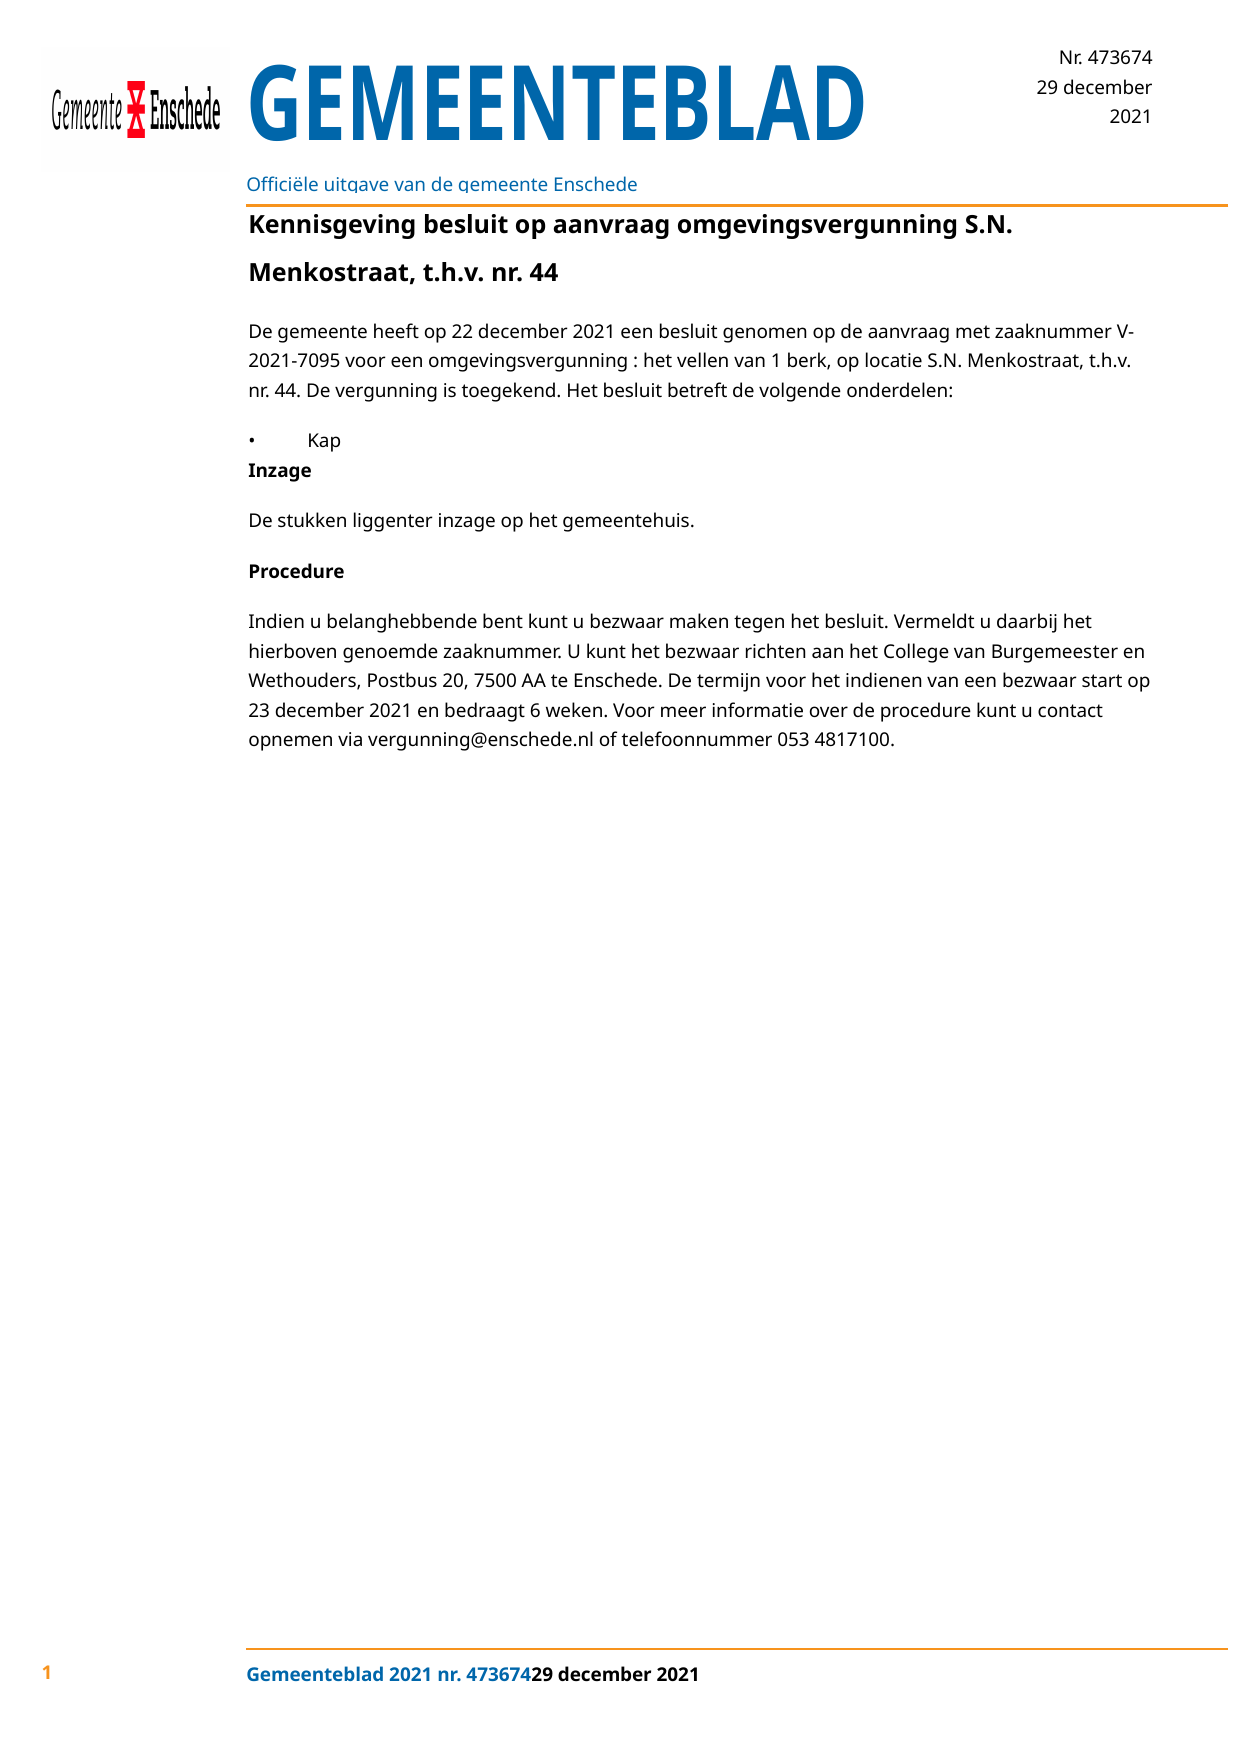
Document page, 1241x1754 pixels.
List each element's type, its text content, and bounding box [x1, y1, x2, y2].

text Kennisgeving besluit op aanvraag omgevingsvergunning S.N. Menkostraat, t.h.v. nr. 44 [248, 207, 1152, 288]
list Kap [248, 427, 1152, 453]
text Procedure [248, 558, 1152, 584]
picture [41, 47, 231, 172]
text Inzage [248, 457, 1152, 483]
text De gemeente heeft op 22 december 2021 een besluit genomen op de aanvraag met zaaknummer V-2021-7095 voor een omgevingsvergunning : het vellen van 1 berk, op locatie S.N. Menkostraat, t.h.v. nr. 44. De vergunning is toegekend. Het besluit betreft de volgende onderdelen: [248, 318, 1152, 403]
text De stukken liggenter inzage op het gemeentehuis. [248, 507, 1152, 533]
text Indien u belanghebbende bent kunt u bezwaar maken tegen het besluit. Vermeldt u daarbij het hierboven genoemde zaaknummer. U kunt het bezwaar richten aan het College van Burgemees­ter en Wethouders, Postbus 20, 7500 AA te Enschede. De termijn voor het indienen van een bezwaar start op 23 december 2021 en bedraagt 6 weken. Voor meer informatie over de procedure kunt u contact opnemen via vergunning@enschede.nl of telefoonnummer 053 4817100. [248, 608, 1152, 752]
